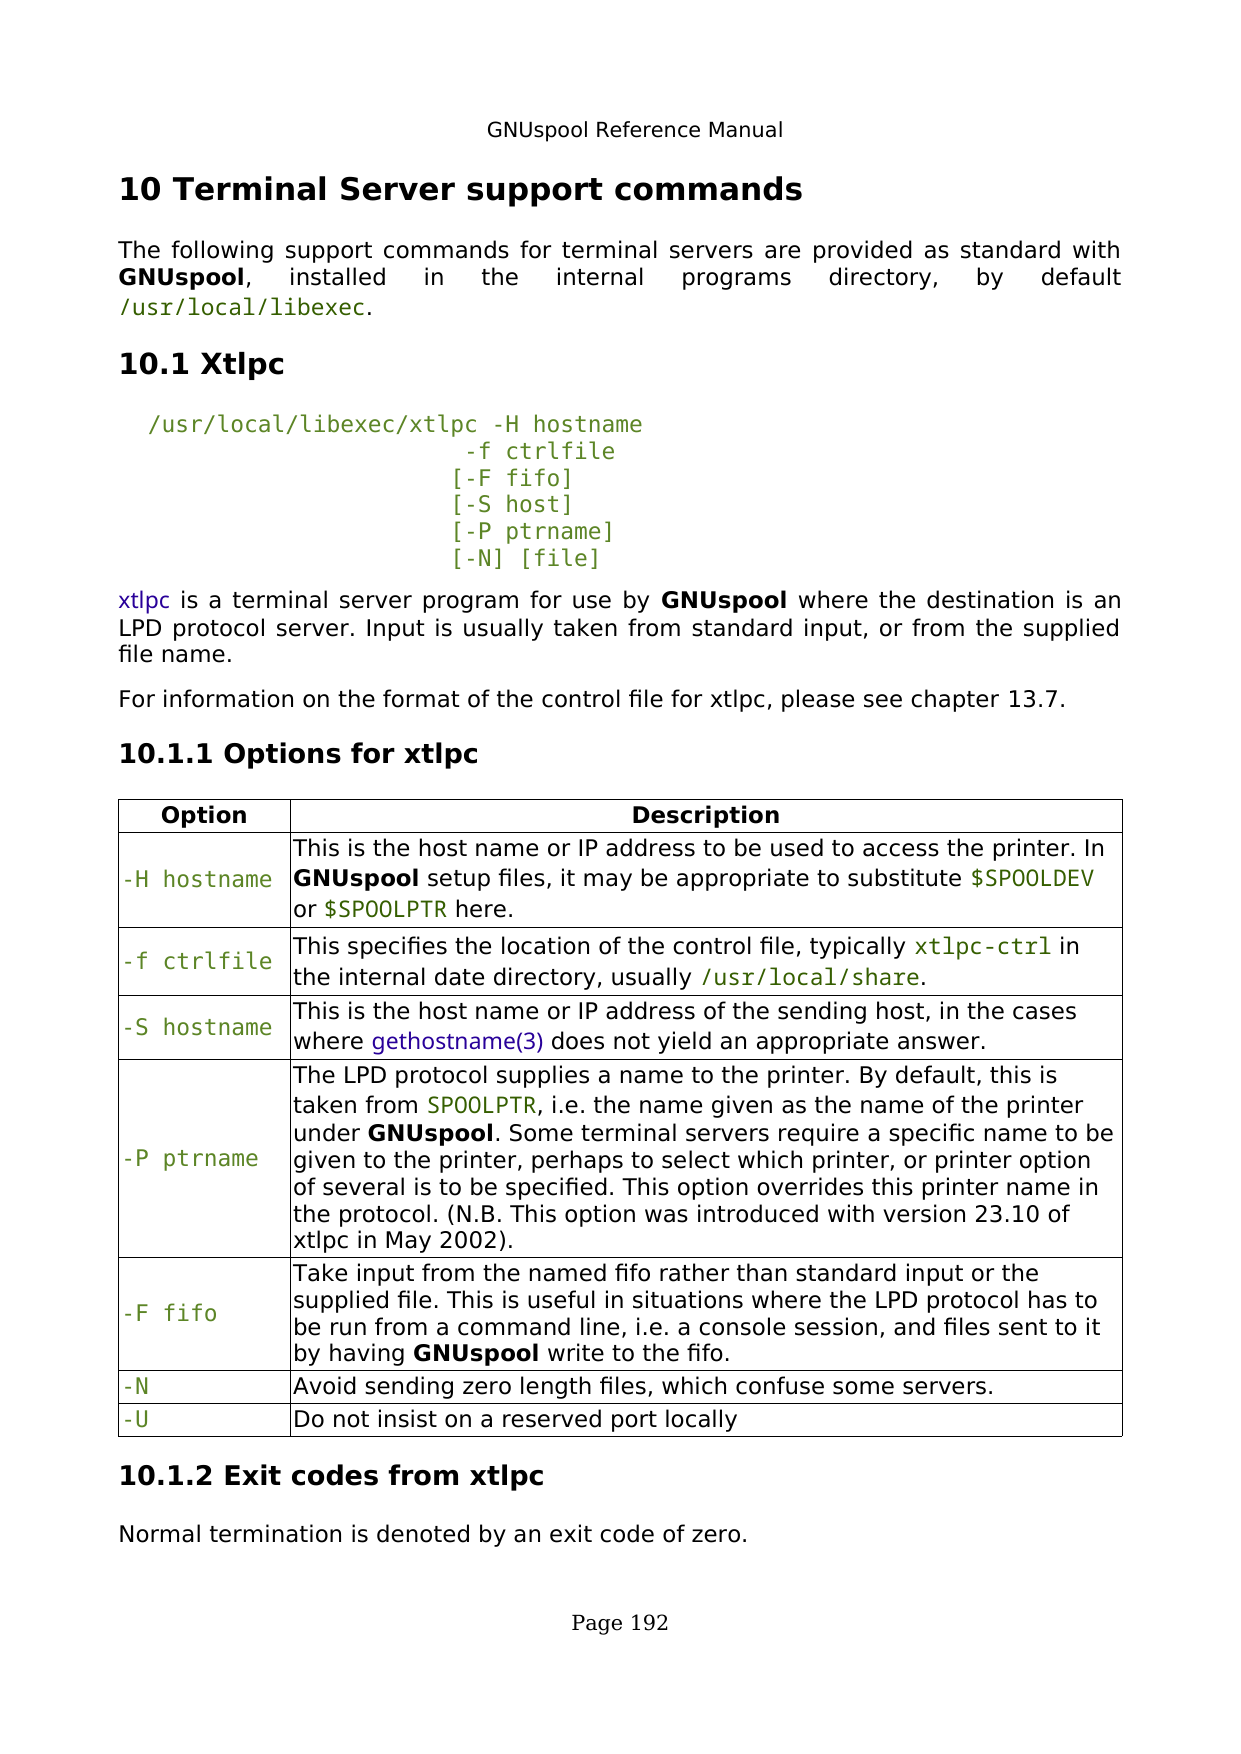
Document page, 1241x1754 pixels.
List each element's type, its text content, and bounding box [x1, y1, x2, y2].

text -f ctrlfile [148, 438, 1122, 465]
table_cell -U [119, 1404, 290, 1436]
text Normal termination is denoted by an exit code of zero. [118, 1522, 1122, 1548]
text [-S host] [148, 491, 1122, 518]
subtitle Options for xtlpc [118, 738, 1122, 770]
table_cell Avoid sending zero length files, which confuse some servers. [291, 1371, 1122, 1403]
text For information on the format of the control file for xtlpc, please see chapter 13.7. [118, 687, 1122, 713]
table_cell -P ptrname [119, 1060, 290, 1257]
table_cell -H hostname [119, 833, 290, 927]
table_cell The LPD protocol supplies a name to the printer. By default, this is taken from SPOOLPTR, i.e. the name given as the name of the printer under GNUspool. Some terminal servers require a specific name to be given to the printer, perhaps to select which printer, or printer option of several is to be specified. This option overrides this printer name in the protocol. (N.B. This option was introduced with version 23.10 of xtlpc in May 2002). [291, 1060, 1122, 1257]
text [-P ptrname] [148, 518, 1122, 545]
table_cell -N [119, 1371, 290, 1403]
text /usr/local/libexec/xtlpc -H hostname [148, 411, 1122, 438]
table_cell -f ctrlfile [119, 928, 290, 995]
text xtlpc is a terminal server program for use by GNUspool where the destination is an LPD protocol server. Input is usually taken from standard input, or from the supplied file name. [118, 583, 1122, 668]
table_cell Take input from the named fifo rather than standard input or the supplied file. This is useful in situations where the LPD protocol has to be run from a command line, i.e. a console session, and files sent to it by having GNUspool write to the fifo. [291, 1258, 1122, 1370]
table_cell This is the host name or IP address of the sending host, in the cases where gethostname(3) does not yield an appropriate answer. [291, 996, 1122, 1059]
table_cell This specifies the location of the control file, typically xtlpc-ctrl in the internal date directory, usually /usr/local/share. [291, 928, 1122, 995]
table_cell Do not insist on a reserved port locally [291, 1404, 1122, 1436]
table_cell -F fifo [119, 1258, 290, 1370]
table_cell This is the host name or IP address to be used to access the printer. In GNUspool setup files, it may be appropriate to substitute $SPOOLDEV or $SPOOLPTR here. [291, 833, 1122, 927]
text [-F fifo] [148, 465, 1122, 491]
text The following support commands for terminal servers are provided as standard with GNUspool, installed in the internal programs directory, by default /usr/local/libexec. [118, 238, 1122, 322]
subtitle Terminal Server support commands [118, 172, 1122, 208]
table_header Description [291, 800, 1122, 832]
table_cell -S hostname [119, 996, 290, 1059]
subtitle Exit codes from xtlpc [118, 1461, 1122, 1492]
text [-N] [file] [148, 545, 1122, 572]
subtitle Xtlpc [118, 347, 1122, 382]
table_header Option [119, 800, 290, 832]
